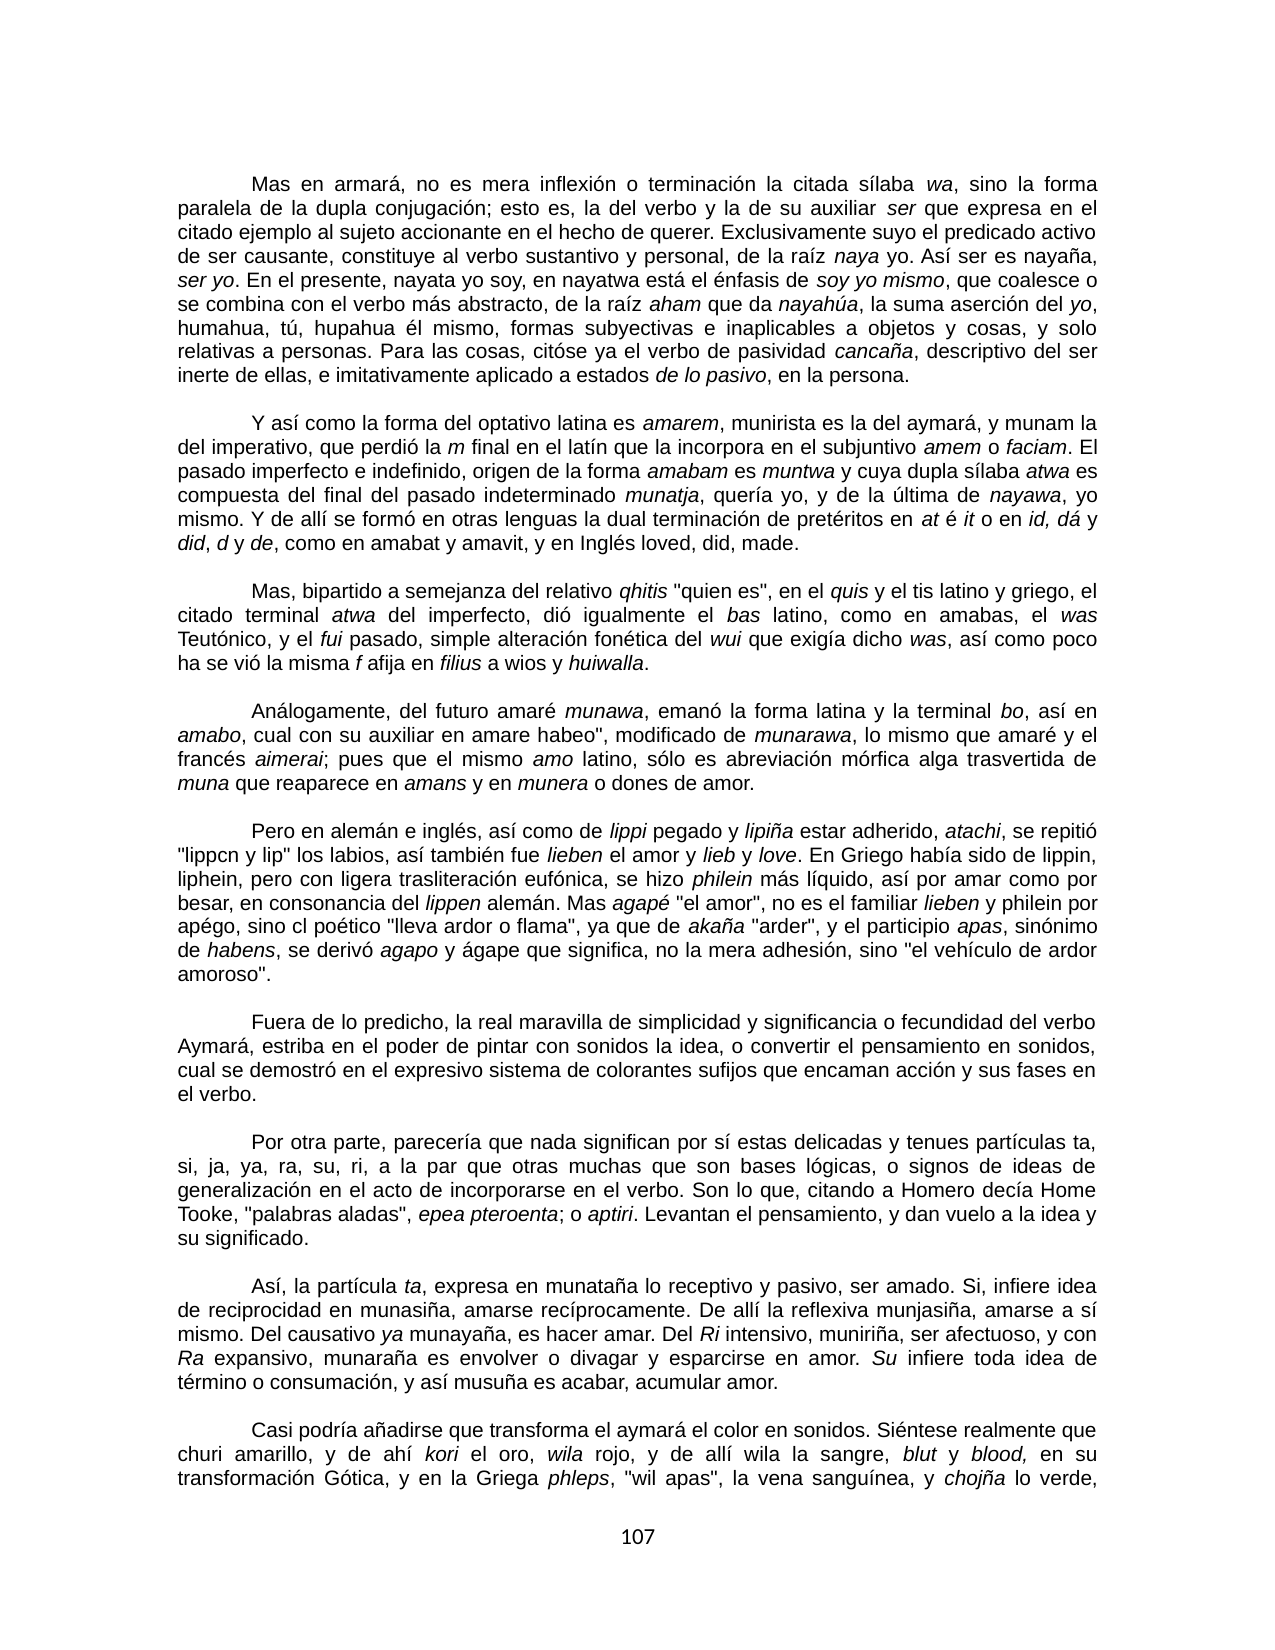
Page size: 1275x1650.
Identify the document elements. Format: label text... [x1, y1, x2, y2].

text Pero en alemán e inglés, así como de lippi pegado y lipiña estar adherido, atachi, se repitió "lippcn y lip" los labios, así también fue lieben el amor y lieb y love. En Griego había sido de lippin, liphein, pero con ligera trasliteración eufónica, se hizo philein más líquido, así por amar como por besar, en consonancia del lippen alemán. Mas agapé "el amor", no es el familiar lieben y philein por apégo, sino cl poético "lleva ardor o flama", ya que de akaña "arder", y el participio apas, sinónimo de habens, se derivó agapo y ágape que significa, no la mera adhesión, sino "el vehículo de ardor amoroso". [177, 818, 1098, 986]
text Mas en armará, no es mera inflexión o terminación la citada sílaba wa, sino la forma paralela de la dupla conjugación; esto es, la del verbo y la de su auxiliar ser que expresa en el citado ejemplo al sujeto accionante en el hecho de querer. Exclusivamente suyo el predicado activo de ser causante, constituye al verbo sustantivo y personal, de la raíz naya yo. Así ser es nayaña, ser yo. En el presente, nayata yo soy, en nayatwa está el énfasis de soy yo mismo, que coalesce o se combina con el verbo más abstracto, de la raíz aham que da nayahúa, la suma aserción del yo, humahua, tú, hupahua él mismo, formas subyectivas e inaplicables a objetos y cosas, y solo relativas a personas. Para las cosas, citóse ya el verbo de pasividad cancaña, descriptivo del ser inerte de ellas, e imitativamente aplicado a estados de lo pasivo, en la persona. [177, 172, 1098, 387]
text Así, la partícula ta, expresa en munataña lo receptivo y pasivo, ser amado. Si, infiere idea de reciprocidad en munasiña, amarse recíprocamente. De allí la reflexiva munjasiña, amarse a sí mismo. Del causativo ya munayaña, es hacer amar. Del Ri intensivo, muniriña, ser afectuoso, y con Ra expansivo, munaraña es envolver o divagar y esparcirse en amor. Su infiere toda idea de término o consumación, y así musuña es acabar, acumular amor. [177, 1274, 1098, 1393]
text Casi podría añadirse que transforma el aymará el color en sonidos. Siéntese realmente que churi amarillo, y de ahí kori el oro, wila rojo, y de allí wila la sangre, blut y blood, en su transformación Gótica, y en la Griega phleps, "wil apas", la vena sanguínea, y chojña lo verde, [177, 1417, 1098, 1489]
text Mas, bipartido a semejanza del relativo qhitis "quien es", en el quis y el tis latino y griego, el citado terminal atwa del imperfecto, dió igualmente el bas latino, como en amabas, el was Teutónico, y el fui pasado, simple alteración fonética del wui que exigía dicho was, así como poco ha se vió la misma f afija en filius a wios y huiwalla. [177, 579, 1098, 675]
text Fuera de lo predicho, la real maravilla de simplicidad y significancia o fecundidad del verbo Aymará, estriba en el poder de pintar con sonidos la idea, o convertir el pensamiento en sonidos, cual se demostró en el expresivo sistema de colorantes sufijos que encaman acción y sus fases en el verbo. [177, 1010, 1098, 1106]
text Y así como la forma del optativo latina es amarem, munirista es la del aymará, y munam la del imperativo, que perdió la m final en el latín que la incorpora en el subjuntivo amem o faciam. El pasado imperfecto e indefinido, origen de la forma amabam es muntwa y cuya dupla sílaba atwa es compuesta del final del pasado indeterminado munatja, quería yo, y de la última de nayawa, yo mismo. Y de allí se formó en otras lenguas la dual terminación de pretéritos en at é it o en id, dá y did, d y de, como en amabat y amavit, y en Inglés loved, did, made. [177, 411, 1098, 555]
text Análogamente, del futuro amaré munawa, emanó la forma latina y la terminal bo, así en amabo, cual con su auxiliar en amare habeo", modificado de munarawa, lo mismo que amaré y el francés aimerai; pues que el mismo amo latino, sólo es abreviación mórfica alga trasvertida de muna que reaparece en amans y en munera o dones de amor. [177, 699, 1098, 794]
text Por otra parte, parecería que nada significan por sí estas delicadas y tenues partículas ta, si, ja, ya, ra, su, ri, a la par que otras muchas que son bases lógicas, o signos de ideas de generalización en el acto de incorporarse en el verbo. Son lo que, citando a Homero decía Home Tooke, "palabras aladas", epea pteroenta; o aptiri. Levantan el pensamiento, y dan vuelo a la idea y su significado. [177, 1130, 1098, 1250]
